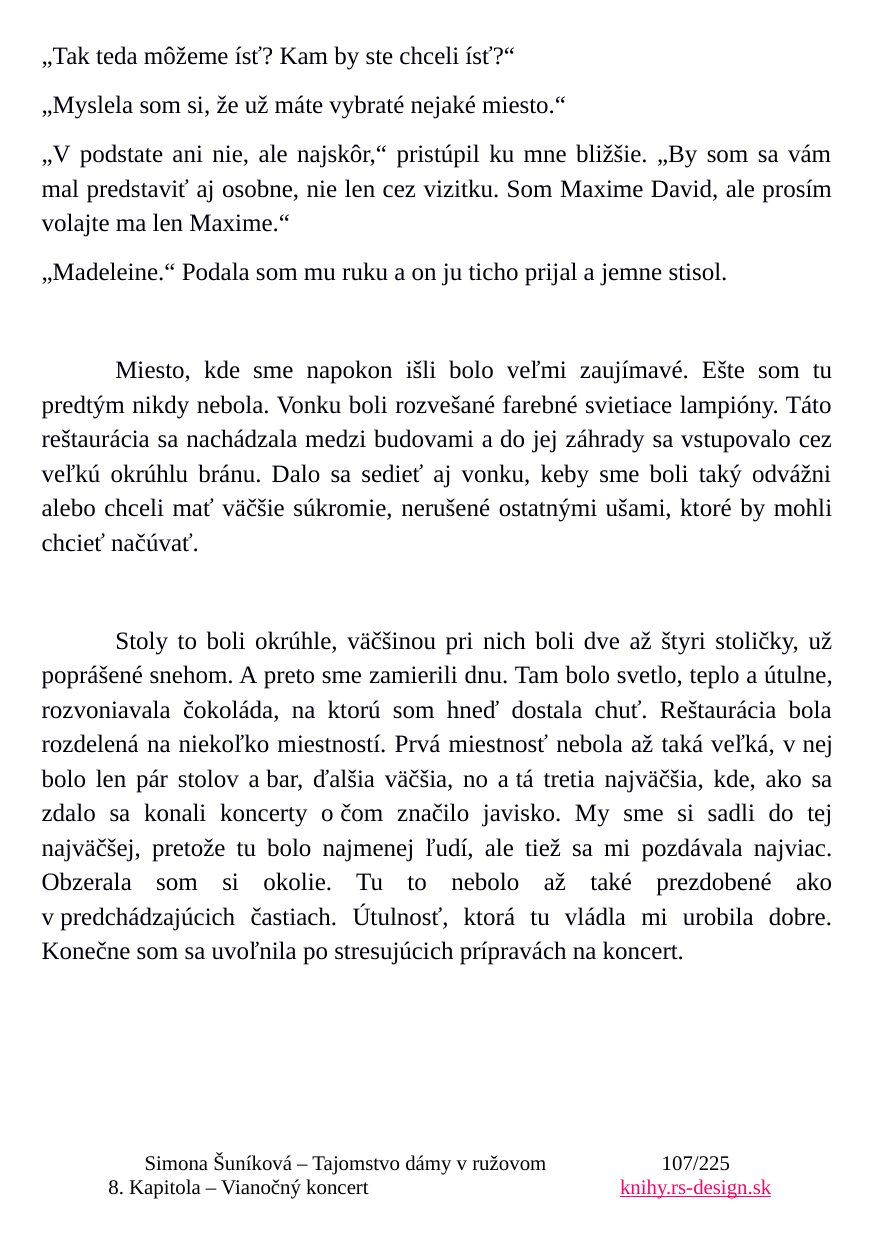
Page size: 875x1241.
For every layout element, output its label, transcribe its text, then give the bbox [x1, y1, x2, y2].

text „Tak teda môžeme ísť? Kam by ste chceli ísť?“ [41, 41, 833, 70]
text „Myslela som si, že už máte vybraté nejaké miesto.“ [41, 90, 833, 119]
text „V podstate ani nie, ale najskôr,“ pristúpil ku mne bližšie. „By som sa vám mal predstaviť aj osobne, nie len cez vizitku. Som Maxime David, ale prosím volajte ma len Maxime.“ [41, 139, 833, 237]
text „Madeleine.“ Podala som mu ruku a on ju ticho prijal a jemne stisol. [41, 257, 833, 286]
text Stoly to boli okrúhle, väčšinou pri nich boli dve až štyri stoličky, už poprášené snehom. A preto sme zamierili dnu. Tam bolo svetlo, teplo a útulne, rozvoniavala čokoláda, na ktorú som hneď dostala chuť. Reštaurácia bola rozdelená na niekoľko miestností. Prvá miestnosť nebola až taká veľká, v nej bolo len pár stolov a bar, ďalšia väčšia, no a tá tretia najväčšia, kde, ako sa zdalo sa konali koncerty o čom značilo javisko. My sme si sadli do tej najväčšej, pretože tu bolo najmenej ľudí, ale tiež sa mi pozdávala najviac. Obzerala som si okolie. Tu to nebolo až také prezdobené ako v predchádzajúcich častiach. Útulnosť, ktorá tu vládla mi urobila dobre. Konečne som sa uvoľnila po stresujúcich prípravách na koncert. [41, 626, 833, 965]
text Miesto, kde sme napokon išli bolo veľmi zaujímavé. Ešte som tu predtým nikdy nebola. Vonku boli rozvešané farebné svietiace lampióny. Táto reštaurácia sa nachádzala medzi budovami a do jej záhrady sa vstupovalo cez veľkú okrúhlu bránu. Dalo sa sedieť aj vonku, keby sme boli taký odvážni alebo chceli mať väčšie súkromie, nerušené ostatnými ušami, ktoré by mohli chcieť načúvať. [41, 356, 833, 557]
